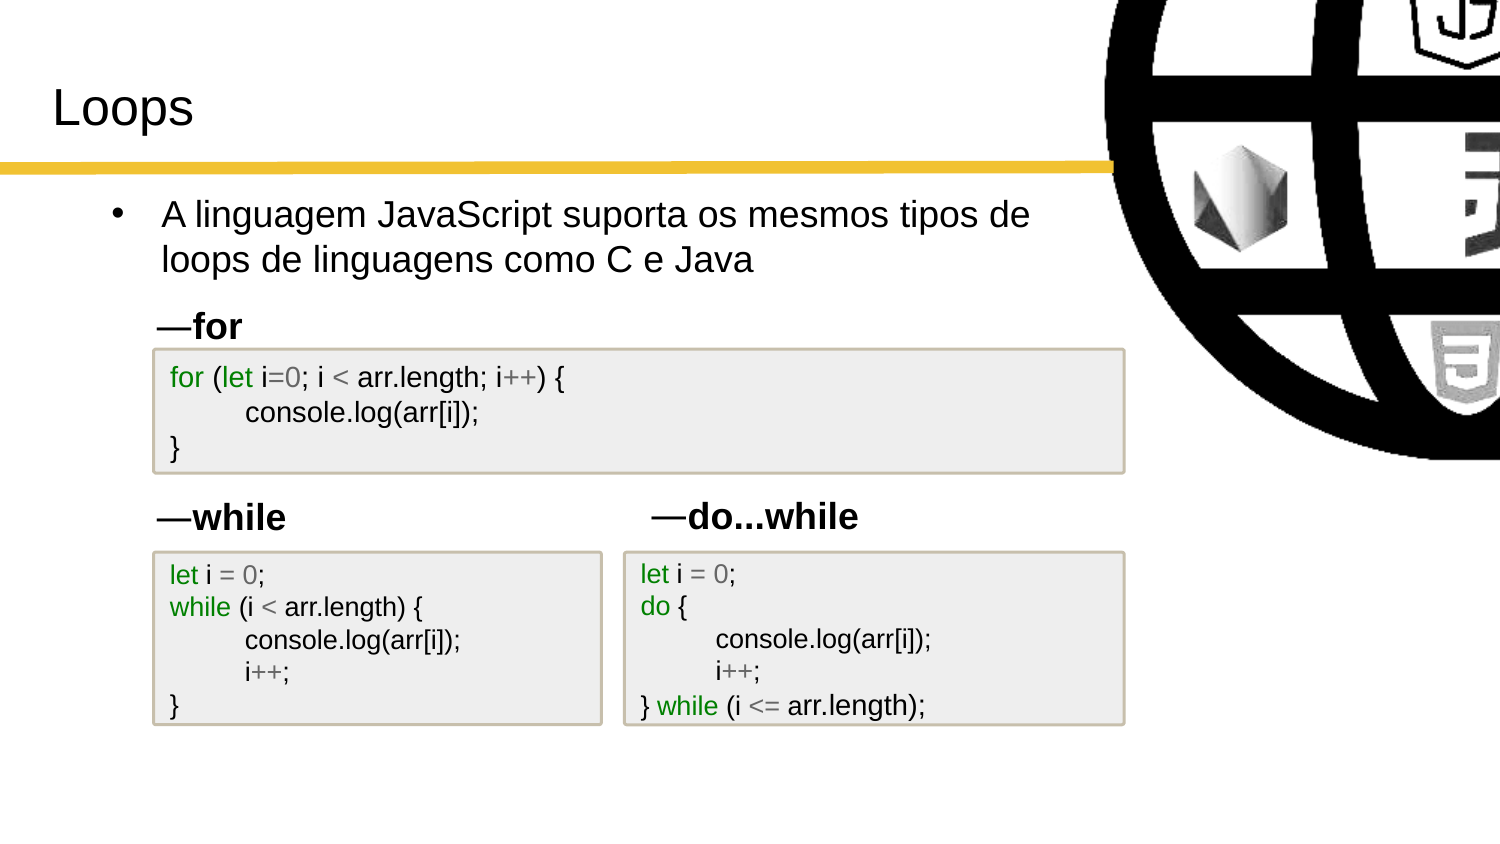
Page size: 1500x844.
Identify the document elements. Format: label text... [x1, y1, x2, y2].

picture [1078, 0, 1500, 532]
text_box Loops [37, 33, 1463, 175]
text_box A linguagem JavaScript suporta os mesmos tipos de loops de linguagens como C e Java [89, 182, 1109, 293]
text_box for [140, 295, 583, 343]
text_box do...while [635, 484, 1078, 532]
text_box let i = 0; do { console.log(arr[i]); i++; } while (i <= arr.length); [624, 552, 1125, 725]
text_box while [140, 485, 583, 534]
text_box let i = 0; while (i < arr.length) { console.log(arr[i]); i++; } [153, 552, 602, 725]
text_box for (let i=0; i < arr.length; i++) { console.log(arr[i]); } [153, 349, 1125, 474]
